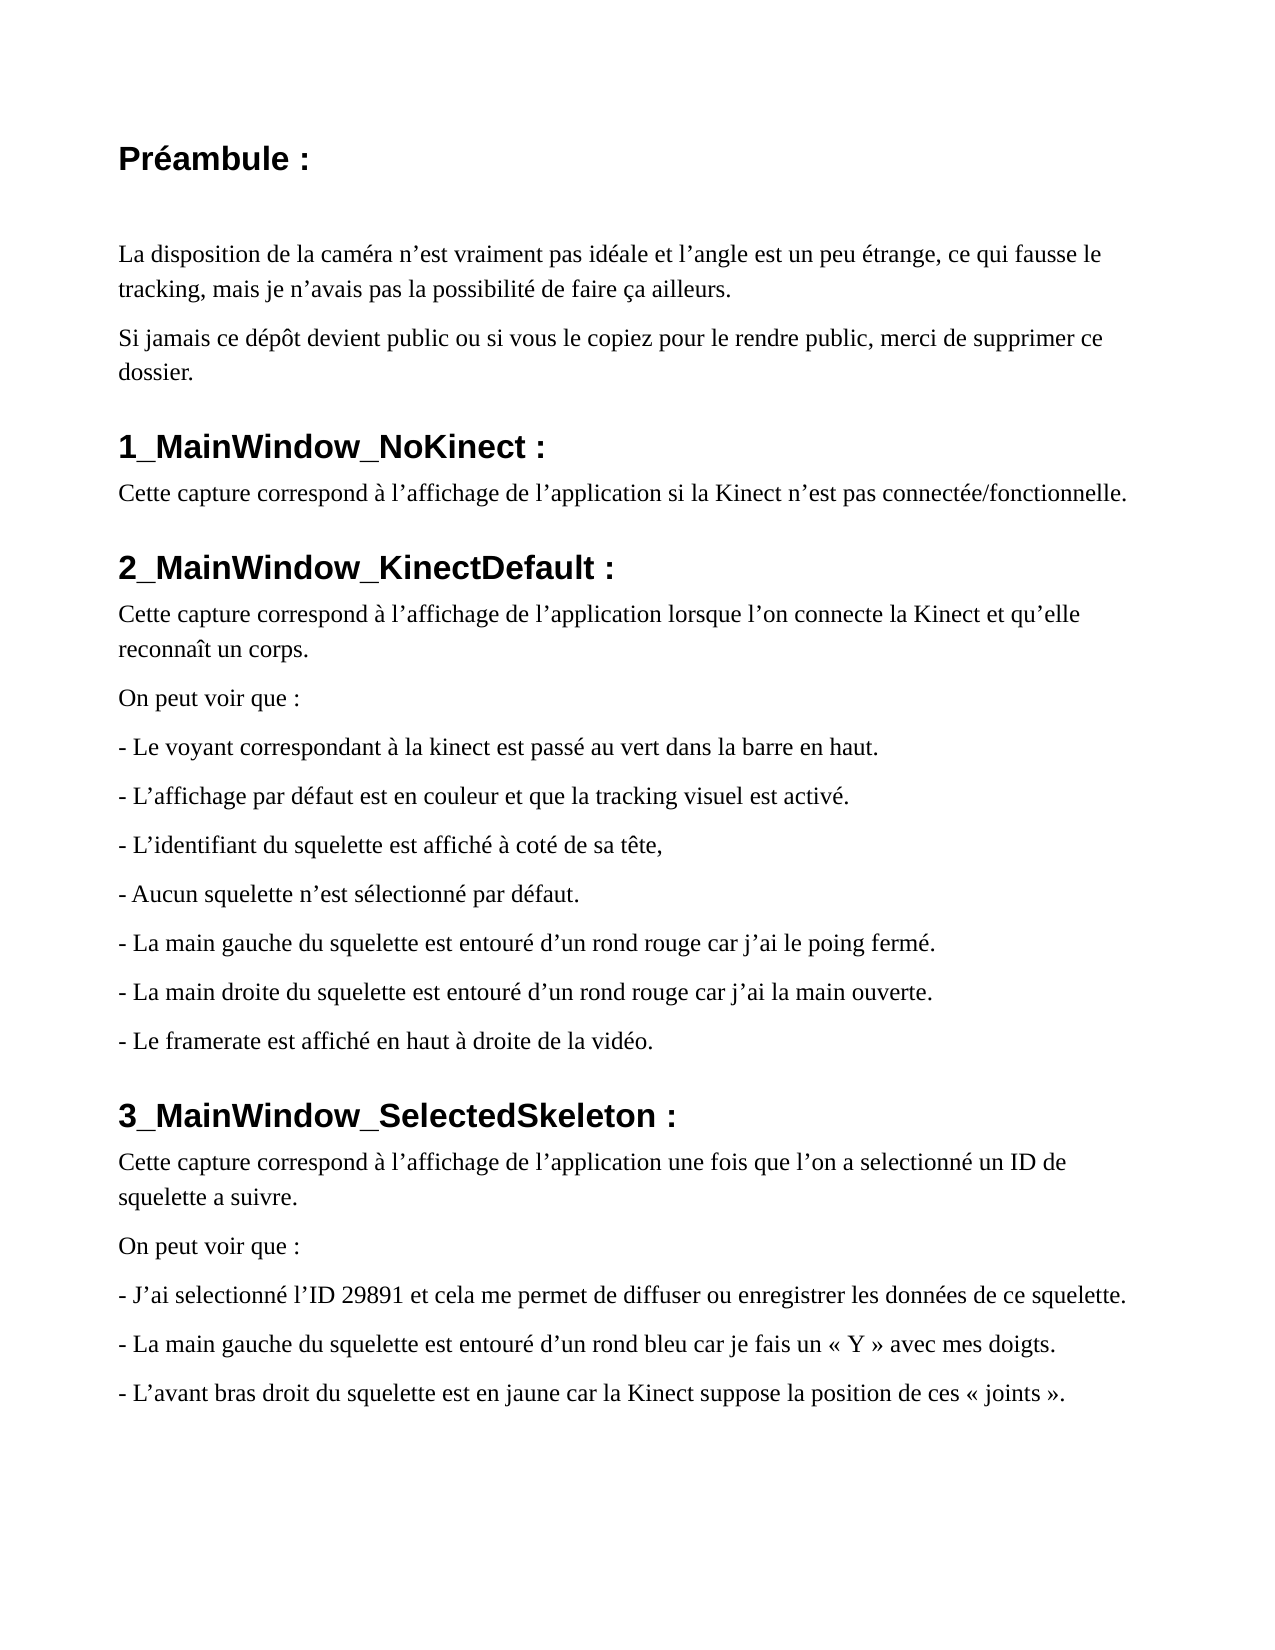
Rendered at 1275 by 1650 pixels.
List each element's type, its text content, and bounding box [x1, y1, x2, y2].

text Cette capture correspond à l’affichage de l’application lorsque l’on connecte la Kinect et qu’elle reconnaît un corps. [118, 599, 1157, 662]
text - La main gauche du squelette est entouré d’un rond rouge car j’ai le poing fermé. [118, 928, 1157, 957]
text - La main gauche du squelette est entouré d’un rond bleu car je fais un « Y » avec mes doigts. [118, 1329, 1157, 1358]
text - Le framerate est affiché en haut à droite de la vidéo. [118, 1026, 1157, 1055]
text - La main droite du squelette est entouré d’un rond rouge car j’ai la main ouverte. [118, 977, 1157, 1006]
subtitle 2_MainWindow_KinectDefault : [118, 548, 1157, 587]
text - L’avant bras droit du squelette est en jaune car la Kinect suppose la position de ces « joints ». [118, 1378, 1157, 1407]
text - L’identifiant du squelette est affiché à coté de sa tête, [118, 830, 1157, 859]
text - L’affichage par défaut est en couleur et que la tracking visuel est activé. [118, 781, 1157, 810]
text Cette capture correspond à l’affichage de l’application une fois que l’on a selectionné un ID de squelette a suivre. [118, 1147, 1157, 1211]
text - Aucun squelette n’est sélectionné par défaut. [118, 879, 1157, 908]
text - Le voyant correspondant à la kinect est passé au vert dans la barre en haut. [118, 732, 1157, 761]
text On peut voir que : [118, 683, 1157, 712]
text Cette capture correspond à l’affichage de l’application si la Kinect n’est pas connectée/fonctionnelle. [118, 478, 1157, 507]
text La disposition de la caméra n’est vraiment pas idéale et l’angle est un peu étrange, ce qui fausse le tracking, mais je n’avais pas la possibilité de faire ça ailleurs. [118, 239, 1157, 302]
text Si jamais ce dépôt devient public ou si vous le copiez pour le rendre public, merci de supprimer ce dossier. [118, 323, 1157, 386]
subtitle 3_MainWindow_SelectedSkeleton : [118, 1096, 1157, 1135]
subtitle Préambule : [118, 139, 1157, 178]
subtitle 1_MainWindow_NoKinect : [118, 427, 1157, 466]
text - J’ai selectionné l’ID 29891 et cela me permet de diffuser ou enregistrer les données de ce squelette. [118, 1280, 1157, 1309]
text On peut voir que : [118, 1231, 1157, 1259]
